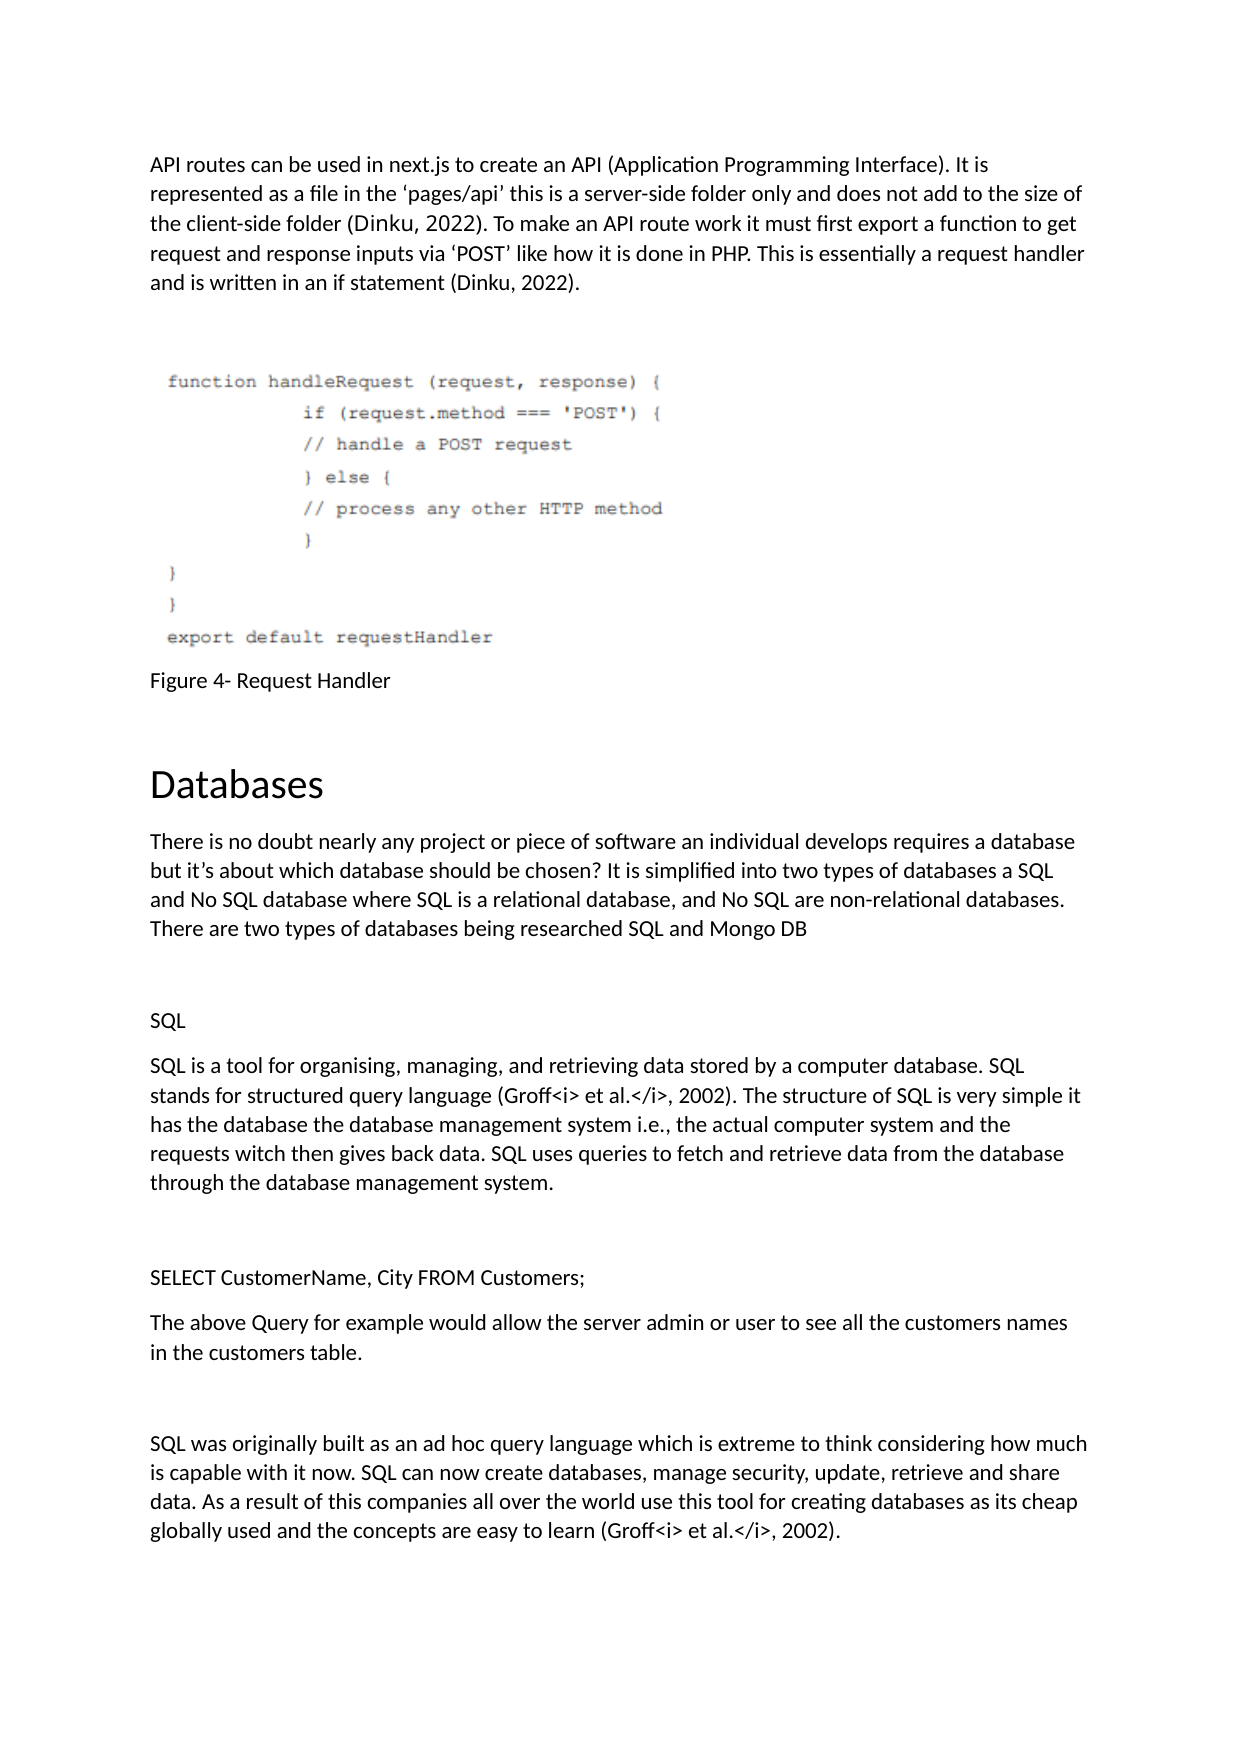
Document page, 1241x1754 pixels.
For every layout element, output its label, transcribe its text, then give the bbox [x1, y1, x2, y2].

text There is no doubt nearly any project or piece of software an individual develops requires a database but it’s about which database should be chosen? It is simplified into two types of databases a SQL and No SQL database where SQL is a relational database, and No SQL are non-relational databases. There are two types of databases being researched SQL and Mongo DB [150, 827, 1090, 942]
text The above Query for example would allow the server admin or user to see all the customers names in the customers table. [150, 1308, 1090, 1366]
text SQL [150, 1006, 1090, 1034]
text Figure 4- Request Handler [150, 666, 1090, 694]
text SELECT CustomerName, City FROM Customers; [150, 1263, 1090, 1291]
text SQL was originally built as an ad hoc query language which is extreme to think considering how much is capable with it now. SQL can now create databases, manage security, update, retrieve and share data. As a result of this companies all over the world use this tool for creating databases as its cheap globally used and the concepts are easy to learn (Groff<i> et al.</i>, 2002). [150, 1429, 1090, 1544]
text Databases [150, 758, 1090, 809]
text SQL is a tool for organising, managing, and retrieving data stored by a computer database. SQL stands for structured query language (Groff<i> et al.</i>, 2002). The structure of SQL is very simple it has the database the database management system i.e., the actual computer system and the requests witch then gives back data. SQL uses queries to fetch and retrieve data from the database through the database management system. [150, 1052, 1090, 1196]
text API routes can be used in next.js to create an API (Application Programming Interface). It is represented as a file in the ‘pages/api’ this is a server-side folder only and does not add to the size of the client-side folder (Dinku, 2022). To make an API route work it must first export a function to get request and response inputs via ‘POST’ like how it is done in PHP. This is essentially a request handler and is written in an if statement (Dinku, 2022). [150, 150, 1090, 296]
